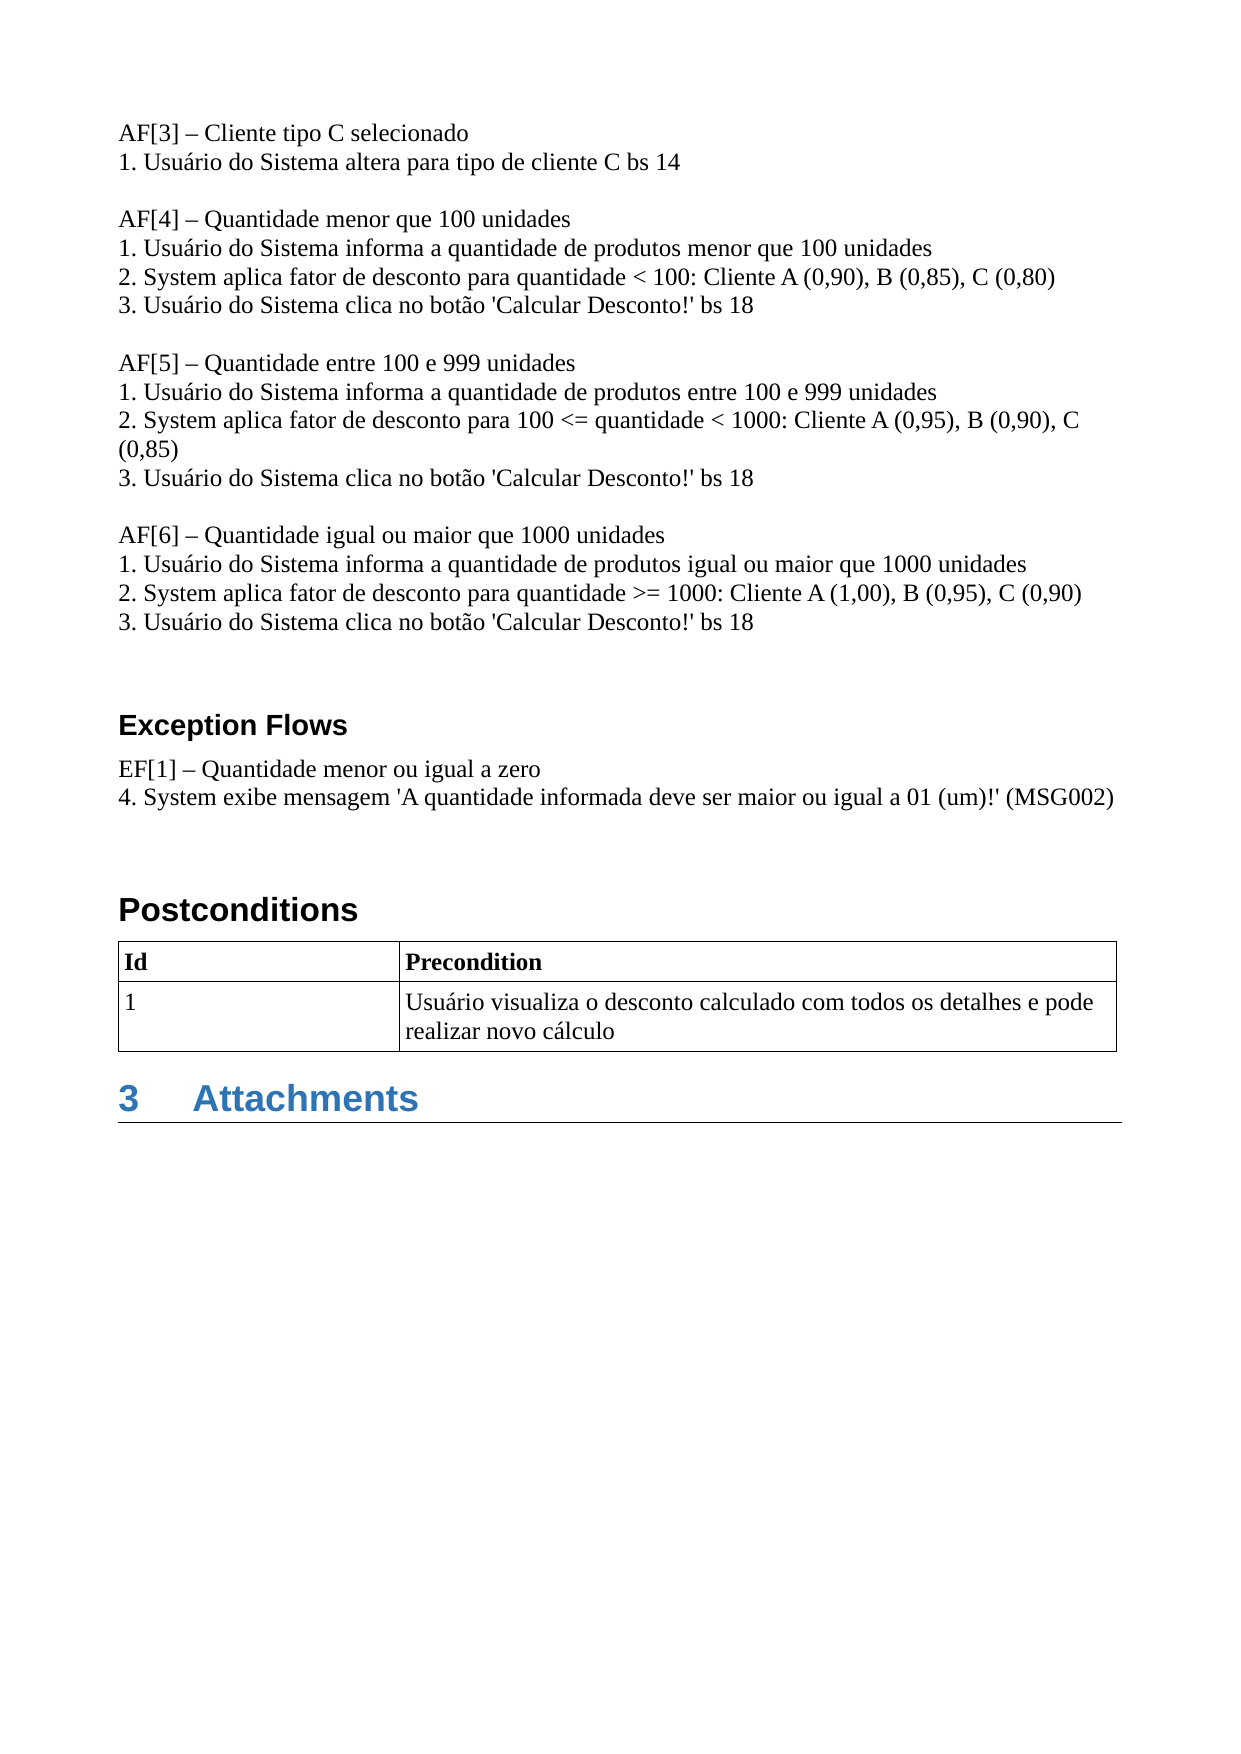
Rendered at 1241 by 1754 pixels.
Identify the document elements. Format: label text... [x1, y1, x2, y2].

text 4. System exibe mensagem 'A quantidade informada deve ser maior ou igual a 01 (um)!' (MSG002) [118, 782, 1122, 811]
text 2. System aplica fator de desconto para 100 <= quantidade < 1000: Cliente A (0,95), B (0,90), C (0,85) [118, 406, 1122, 463]
table_cell Usuário visualiza o desconto calculado com todos os detalhes e pode realizar novo cálculo [400, 982, 1116, 1051]
text AF[6] – Quantidade igual ou maior que 1000 unidades [118, 521, 1122, 549]
text 3. Usuário do Sistema clica no botão 'Calcular Desconto!' bs 18 [118, 607, 1122, 636]
text 1. Usuário do Sistema altera para tipo de cliente C bs 14 [118, 147, 1122, 176]
text EF[1] – Quantidade menor ou igual a zero [118, 754, 1122, 782]
subtitle Exception Flows [118, 708, 1122, 741]
text 2. System aplica fator de desconto para quantidade < 100: Cliente A (0,90), B (0,85), C (0,80) [118, 262, 1122, 291]
text 1. Usuário do Sistema informa a quantidade de produtos entre 100 e 999 unidades [118, 377, 1122, 406]
table_cell 1 [119, 982, 399, 1051]
subtitle Attachments [118, 1076, 1122, 1122]
text 1. Usuário do Sistema informa a quantidade de produtos igual ou maior que 1000 unidades [118, 549, 1122, 578]
text AF[5] – Quantidade entre 100 e 999 unidades [118, 348, 1122, 377]
text 3. Usuário do Sistema clica no botão 'Calcular Desconto!' bs 18 [118, 291, 1122, 319]
text AF[3] – Cliente tipo C selecionado [118, 118, 1122, 147]
table_header Precondition [400, 942, 1116, 981]
table_header Id [119, 942, 399, 981]
text AF[4] – Quantidade menor que 100 unidades [118, 204, 1122, 233]
subtitle Postconditions [118, 889, 1122, 928]
text 1. Usuário do Sistema informa a quantidade de produtos menor que 100 unidades [118, 233, 1122, 262]
text 2. System aplica fator de desconto para quantidade >= 1000: Cliente A (1,00), B (0,95), C (0,90) [118, 578, 1122, 607]
text 3. Usuário do Sistema clica no botão 'Calcular Desconto!' bs 18 [118, 463, 1122, 492]
